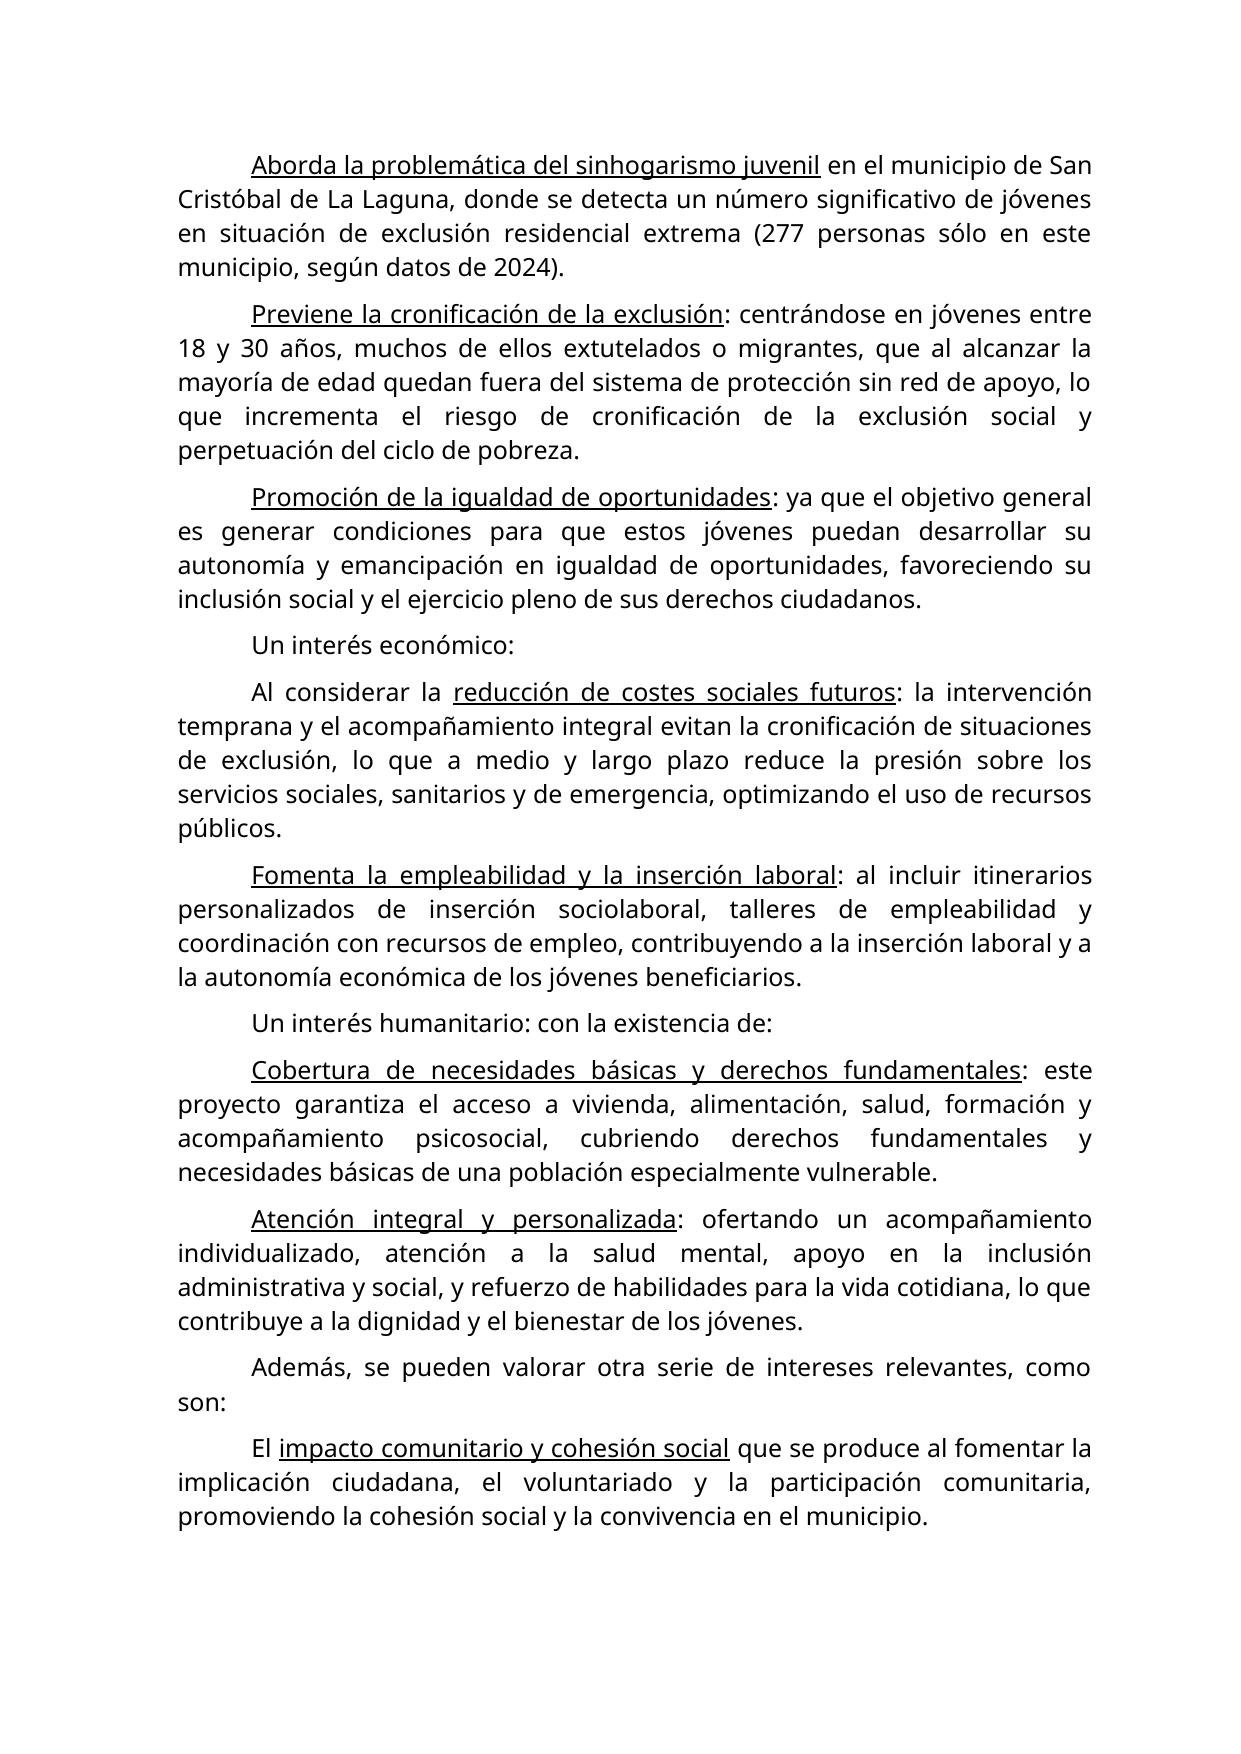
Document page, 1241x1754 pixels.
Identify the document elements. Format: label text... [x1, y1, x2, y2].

text Además, se pueden valorar otra serie de intereses relevantes, como son: [177, 1350, 1093, 1418]
text Atención integral y personalizada: ofertando un acompañamiento individualizado, atención a la salud mental, apoyo en la inclusión administrativa y social, y refuerzo de habilidades para la vida cotidiana, lo que contribuye a la dignidad y el bienestar de los jóvenes. [177, 1201, 1093, 1338]
text Promoción de la igualdad de oportunidades: ya que el objetivo general es generar condiciones para que estos jóvenes puedan desarrollar su autonomía y emancipación en igualdad de oportunidades, favoreciendo su inclusión social y el ejercicio pleno de sus derechos ciudadanos. [177, 479, 1093, 615]
text Cobertura de necesidades básicas y derechos fundamentales: este proyecto garantiza el acceso a vivienda, alimentación, salud, formación y acompañamiento psicosocial, cubriendo derechos fundamentales y necesidades básicas de una población especialmente vulnerable. [177, 1053, 1093, 1189]
text El impacto comunitario y cohesión social que se produce al fomentar la implicación ciudadana, el voluntariado y la participación comunitaria, promoviendo la cohesión social y la convivencia en el municipio. [177, 1431, 1093, 1533]
text Al considerar la reducción de costes sociales futuros: la intervención temprana y el acompañamiento integral evitan la cronificación de situaciones de exclusión, lo que a medio y largo plazo reduce la presión sobre los servicios sociales, sanitarios y de emergencia, optimizando el uso de recursos públicos. [177, 674, 1093, 845]
text Previene la cronificación de la exclusión: centrándose en jóvenes entre 18 y 30 años, muchos de ellos extutelados o migrantes, que al alcanzar la mayoría de edad quedan fuera del sistema de protección sin red de apoyo, lo que incrementa el riesgo de cronificación de la exclusión social y perpetuación del ciclo de pobreza. [177, 296, 1093, 467]
text Fomenta la empleabilidad y la inserción laboral: al incluir itinerarios personalizados de inserción sociolaboral, talleres de empleabilidad y coordinación con recursos de empleo, contribuyendo a la inserción laboral y a la autonomía económica de los jóvenes beneficiarios. [177, 857, 1093, 993]
text Un interés humanitario: con la existencia de: [177, 1006, 1093, 1040]
text Aborda la problemática del sinhogarismo juvenil en el municipio de San Cristóbal de La Laguna, donde se detecta un número significativo de jóvenes en situación de exclusión residencial extrema (277 personas sólo en este municipio, según datos de 2024). [177, 148, 1093, 284]
text Un interés económico: [177, 628, 1093, 662]
